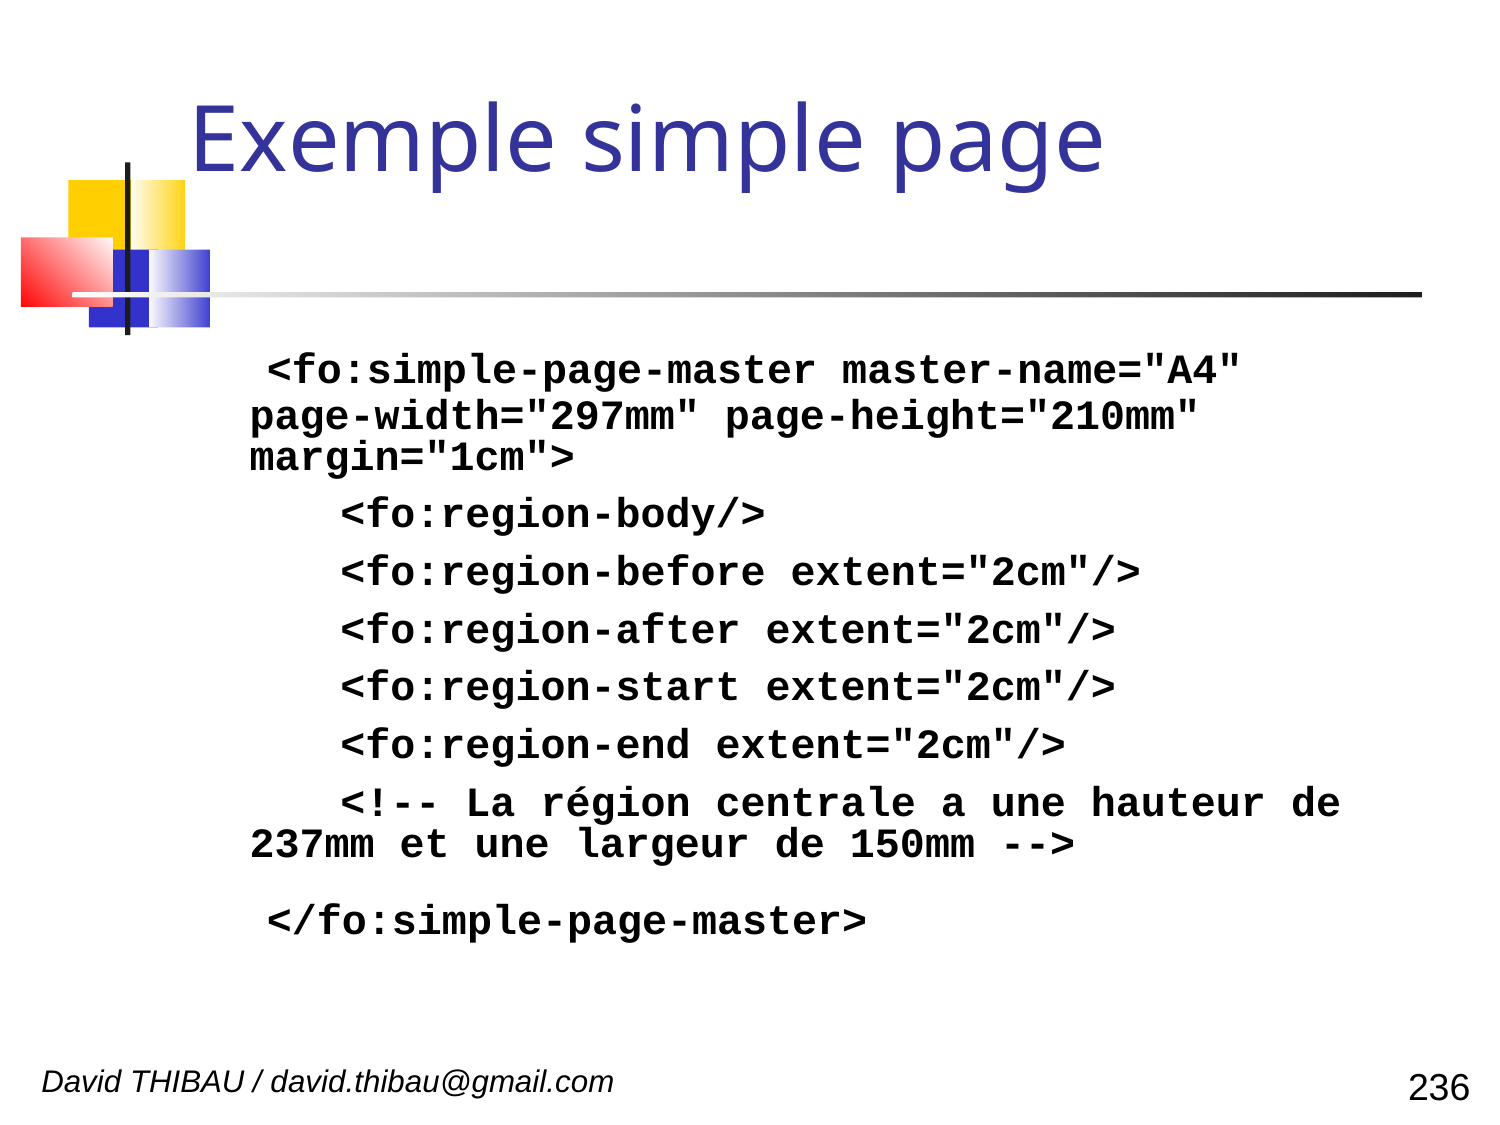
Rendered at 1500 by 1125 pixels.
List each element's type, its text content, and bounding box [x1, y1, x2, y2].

list <fo:simple-page-master master-name="A4" page-width="297mm" page-height="210mm" margin="1cm"> <fo:region-body/> <fo:region-before extent="2cm"/> <fo:region-after extent="2cm"/> <fo:region-start extent="2cm"/> <fo:region-end extent="2cm"/> <!-- La région centrale a une hauteur de 237mm et une largeur de 150mm --> </fo:simple-page-master> [193, 330, 1469, 1047]
title Exemple simple page [188, 13, 1467, 275]
